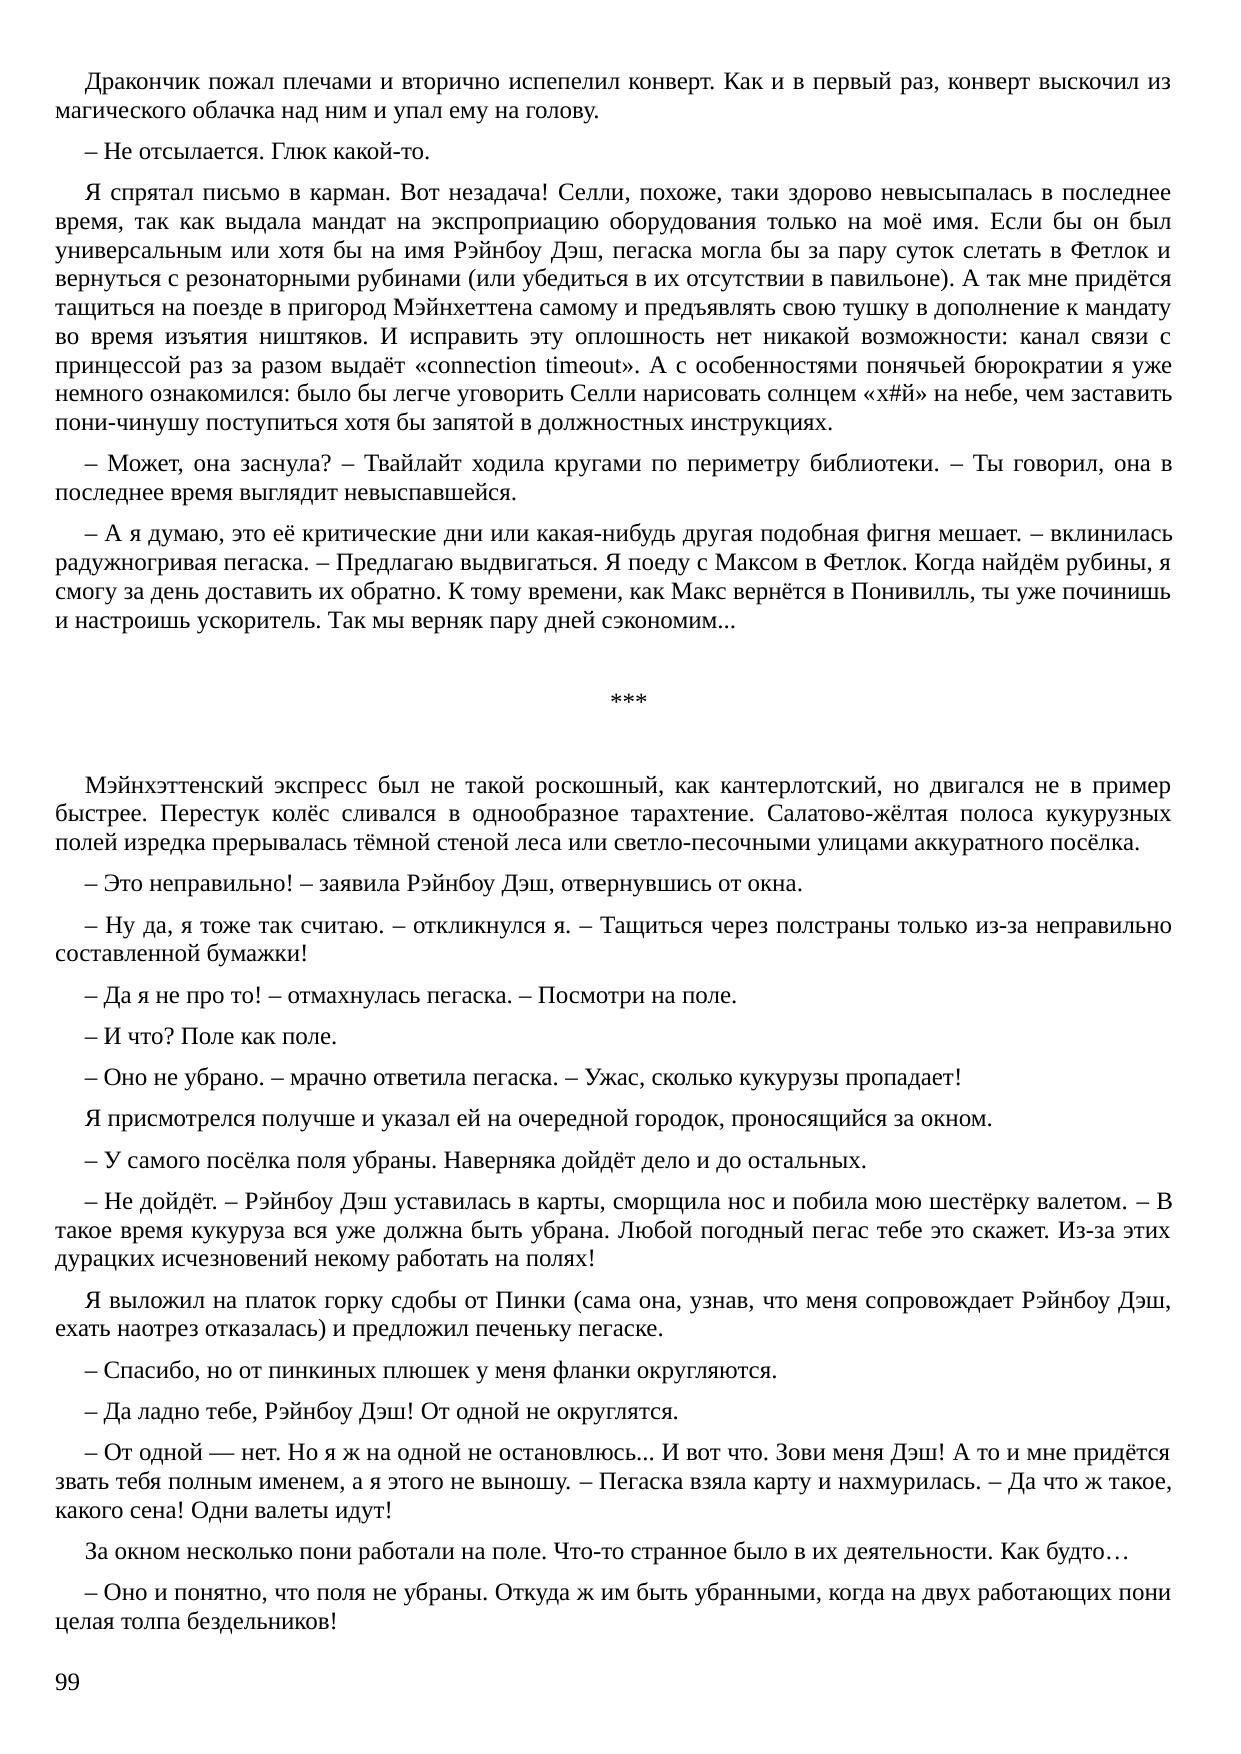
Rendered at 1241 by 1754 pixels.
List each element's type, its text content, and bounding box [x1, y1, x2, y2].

text *** [55, 687, 1173, 716]
text Мэйнхэттенский экспресс был не такой роскошный, как кантерлотский, но двигался не в пример быстрее. Перестук колёс сливался в однообразное тарахтение. Салатово-жёлтая полоса кукурузных полей изредка прерывалась тёмной стеной леса или светло-песочными улицами аккуратного посёлка. [55, 770, 1173, 856]
text – Не отсылается. Глюк какой-то. [55, 136, 1173, 165]
text – Может, она заснула? – Твайлайт ходила кругами по периметру библиотеки. – Ты говорил, она в последнее время выглядит невыспавшейся. [55, 448, 1173, 506]
text – Оно не убрано. – мрачно ответила пегаска. – Ужас, сколько кукурузы пропадает! [55, 1062, 1173, 1091]
text – Оно и понятно, что поля не убраны. Откуда ж им быть убранными, когда на двух работающих пони целая толпа бездельников! [55, 1577, 1173, 1635]
text – Спасибо, но от пинкиных плюшек у меня фланки округляются. [55, 1355, 1173, 1383]
text Дракончик пожал плечами и вторично испепелил конверт. Как и в первый раз, конверт выскочил из магического облачка над ним и упал ему на голову. [55, 66, 1173, 123]
text – Не дойдёт. – Рэйнбоу Дэш уставилась в карты, сморщила нос и побила мою шестёрку валетом. – В такое время кукуруза вся уже должна быть убрана. Любой погодный пегас тебе это скажет. Из-за этих дурацких исчезновений некому работать на полях! [55, 1186, 1173, 1272]
text – От одной — нет. Но я ж на одной не остановлюсь... И вот что. Зови меня Дэш! А то и мне придётся звать тебя полным именем, а я этого не выношу. – Пегаска взяла карту и нахмурилась. – Да что ж такое, какого сена! Одни валеты идут! [55, 1437, 1173, 1523]
text Я спрятал письмо в карман. Вот незадача! Селли, похоже, таки здорово невысыпалась в последнее время, так как выдала мандат на экспроприацию оборудования только на моё имя. Если бы он был универсальным или хотя бы на имя Рэйнбоу Дэш, пегаска могла бы за пару суток слетать в Фетлок и вернуться с резонаторными рубинами (или убедиться в их отсутствии в павильоне). А так мне придётся тащиться на поезде в пригород Мэйнхеттена самому и предъявлять свою тушку в дополнение к мандату во время изъятия ништяков. И исправить эту оплошность нет никакой возможности: канал связи с принцессой раз за разом выдаёт «connection timeout». А с особенностями понячьей бюрократии я уже немного ознакомился: было бы легче уговорить Селли нарисовать солнцем «х#й» на небе, чем заставить пони-чинушу поступиться хотя бы запятой в должностных инструкциях. [55, 177, 1173, 436]
text Я присмотрелся получше и указал ей на очередной городок, проносящийся за окном. [55, 1103, 1173, 1132]
text Я выложил на платок горку сдобы от Пинки (сама она, узнав, что меня сопровождает Рэйнбоу Дэш, ехать наотрез отказалась) и предложил печеньку пегаске. [55, 1285, 1173, 1342]
text – У самого посёлка поля убраны. Наверняка дойдёт дело и до остальных. [55, 1145, 1173, 1173]
text – Это неправильно! – заявила Рэйнбоу Дэш, отвернувшись от окна. [55, 868, 1173, 897]
text – И что? Поле как поле. [55, 1021, 1173, 1050]
text – А я думаю, это её критические дни или какая-нибудь другая подобная фигня мешает. – вклинилась радужногривая пегаска. – Предлагаю выдвигаться. Я поеду с Максом в Фетлок. Когда найдём рубины, я смогу за день доставить их обратно. К тому времени, как Макс вернётся в Понивилль, ты уже починишь и настроишь ускоритель. Так мы верняк пару дней сэкономим... [55, 518, 1173, 633]
text – Да ладно тебе, Рэйнбоу Дэш! От одной не округлятся. [55, 1396, 1173, 1425]
text – Да я не про то! – отмахнулась пегаска. – Посмотри на поле. [55, 980, 1173, 1008]
text За окном несколько пони работали на поле. Что-то странное было в их деятельности. Как будто… [55, 1536, 1173, 1565]
text – Ну да, я тоже так считаю. – откликнулся я. – Тащиться через полстраны только из-за неправильно составленной бумажки! [55, 910, 1173, 967]
